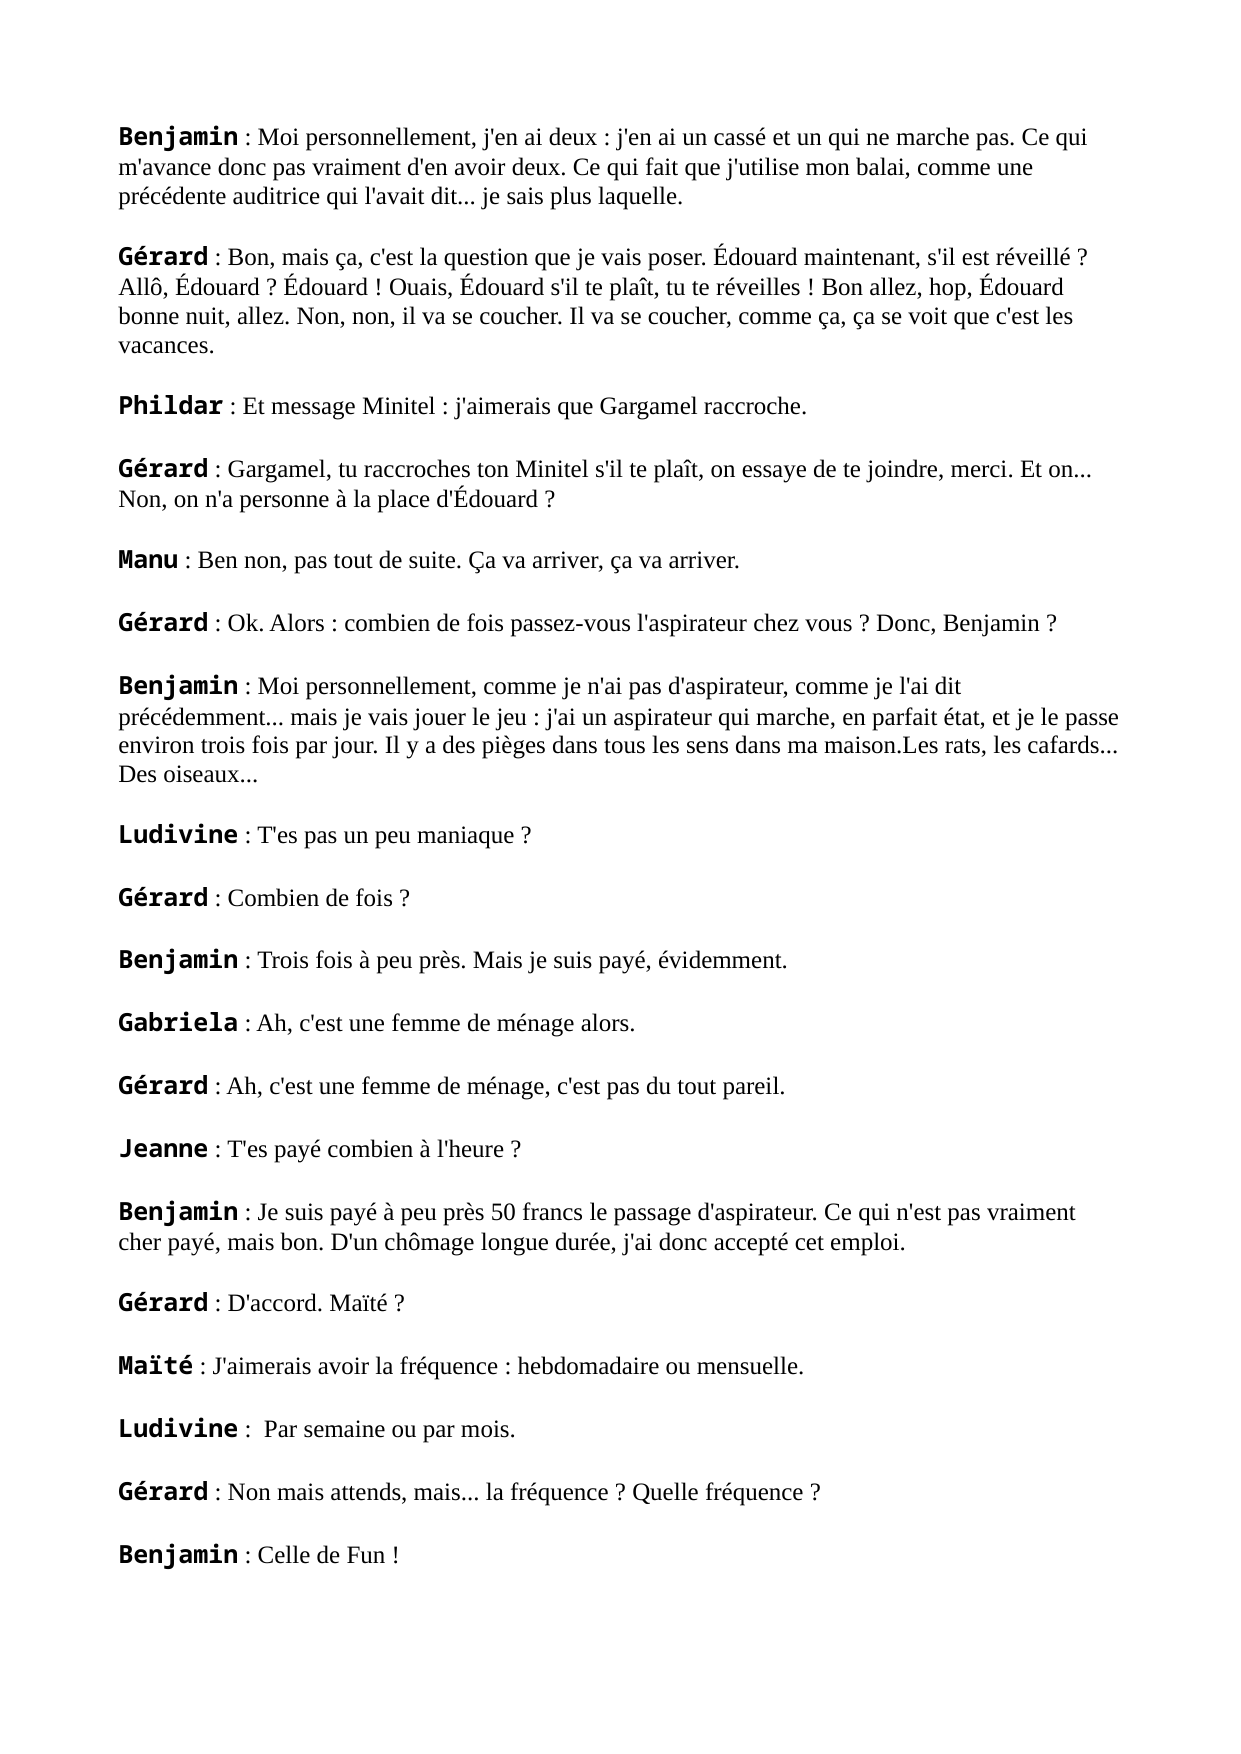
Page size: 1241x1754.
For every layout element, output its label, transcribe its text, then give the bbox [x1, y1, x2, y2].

text Benjamin : Trois fois à peu près. Mais je suis payé, évidemment. [118, 942, 1122, 976]
text Gérard : Gargamel, tu raccroches ton Minitel s'il te plaît, on essaye de te joindre, merci. Et on... Non, on n'a personne à la place d'Édouard ? [118, 450, 1122, 513]
text Phildar : Et message Minitel : j'aimerais que Gargamel raccroche. [118, 387, 1122, 422]
text Benjamin : Moi personnellement, comme je n'ai pas d'aspirateur, comme je l'ai dit précédemment... mais je vais jouer le jeu : j'ai un aspirateur qui marche, en parfait état, et je le passe environ trois fois par jour. Il y a des pièges dans tous les sens dans ma maison.Les rats, les cafards... Des oiseaux... [118, 667, 1122, 788]
text Gérard : Ok. Alors : combien de fois passez-vous l'aspirateur chez vous ? Donc, Benjamin ? [118, 605, 1122, 639]
text Gérard : Bon, mais ça, c'est la question que je vais poser. Édouard maintenant, s'il est réveillé ? Allô, Édouard ? Édouard ! Ouais, Édouard s'il te plaît, tu te réveilles ! Bon allez, hop, Édouard bonne nuit, allez. Non, non, il va se coucher. Il va se coucher, comme ça, ça se voit que c'est les vacances. [118, 238, 1122, 359]
text Gérard : Ah, c'est une femme de ménage, c'est pas du tout pareil. [118, 1068, 1122, 1102]
text Gérard : Non mais attends, mais... la fréquence ? Quelle fréquence ? [118, 1473, 1122, 1507]
text Ludivine : Par semaine ou par mois. [118, 1411, 1122, 1445]
text Jeanne : T'es payé combien à l'heure ? [118, 1131, 1122, 1165]
text Benjamin : Moi personnellement, j'en ai deux : j'en ai un cassé et un qui ne marche pas. Ce qui m'avance donc pas vraiment d'en avoir deux. Ce qui fait que j'utilise mon balai, comme une précédente auditrice qui l'avait dit... je sais plus laquelle. [118, 118, 1122, 210]
text Benjamin : Je suis payé à peu près 50 francs le passage d'aspirateur. Ce qui n'est pas vraiment cher payé, mais bon. D'un chômage longue durée, j'ai donc accepté cet emploi. [118, 1193, 1122, 1256]
text Gérard : D'accord. Maïté ? [118, 1285, 1122, 1319]
text Gabriela : Ah, c'est une femme de ménage alors. [118, 1005, 1122, 1039]
text Maïté : J'aimerais avoir la fréquence : hebdomadaire ou mensuelle. [118, 1348, 1122, 1382]
text Manu : Ben non, pas tout de suite. Ça va arriver, ça va arriver. [118, 542, 1122, 576]
text Benjamin : Celle de Fun ! [118, 1536, 1122, 1570]
text Ludivine : T'es pas un peu maniaque ? [118, 817, 1122, 851]
text Gérard : Combien de fois ? [118, 879, 1122, 913]
